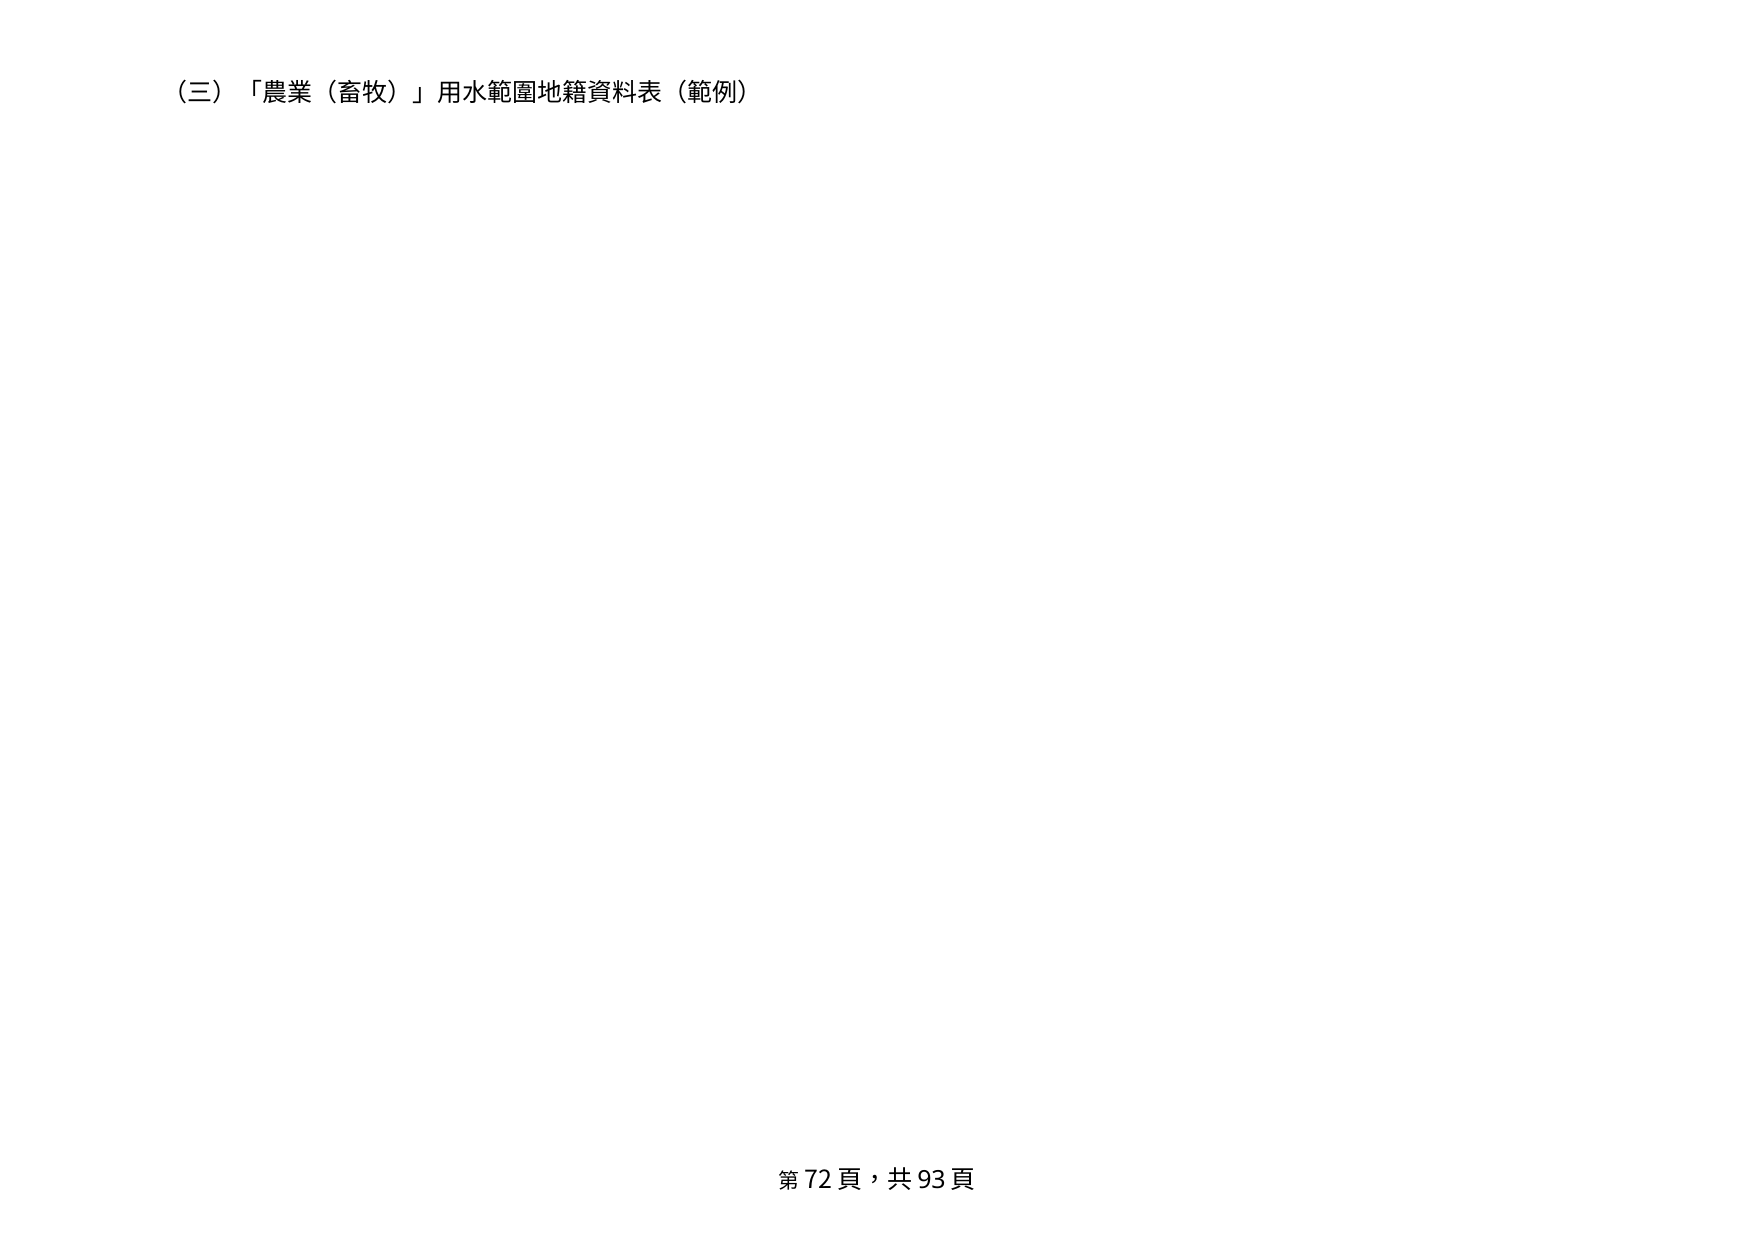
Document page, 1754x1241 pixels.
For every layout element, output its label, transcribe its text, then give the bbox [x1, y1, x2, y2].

subtitle 「農業（畜牧）」用水範圍地籍資料表（範例） [237, 75, 1679, 109]
